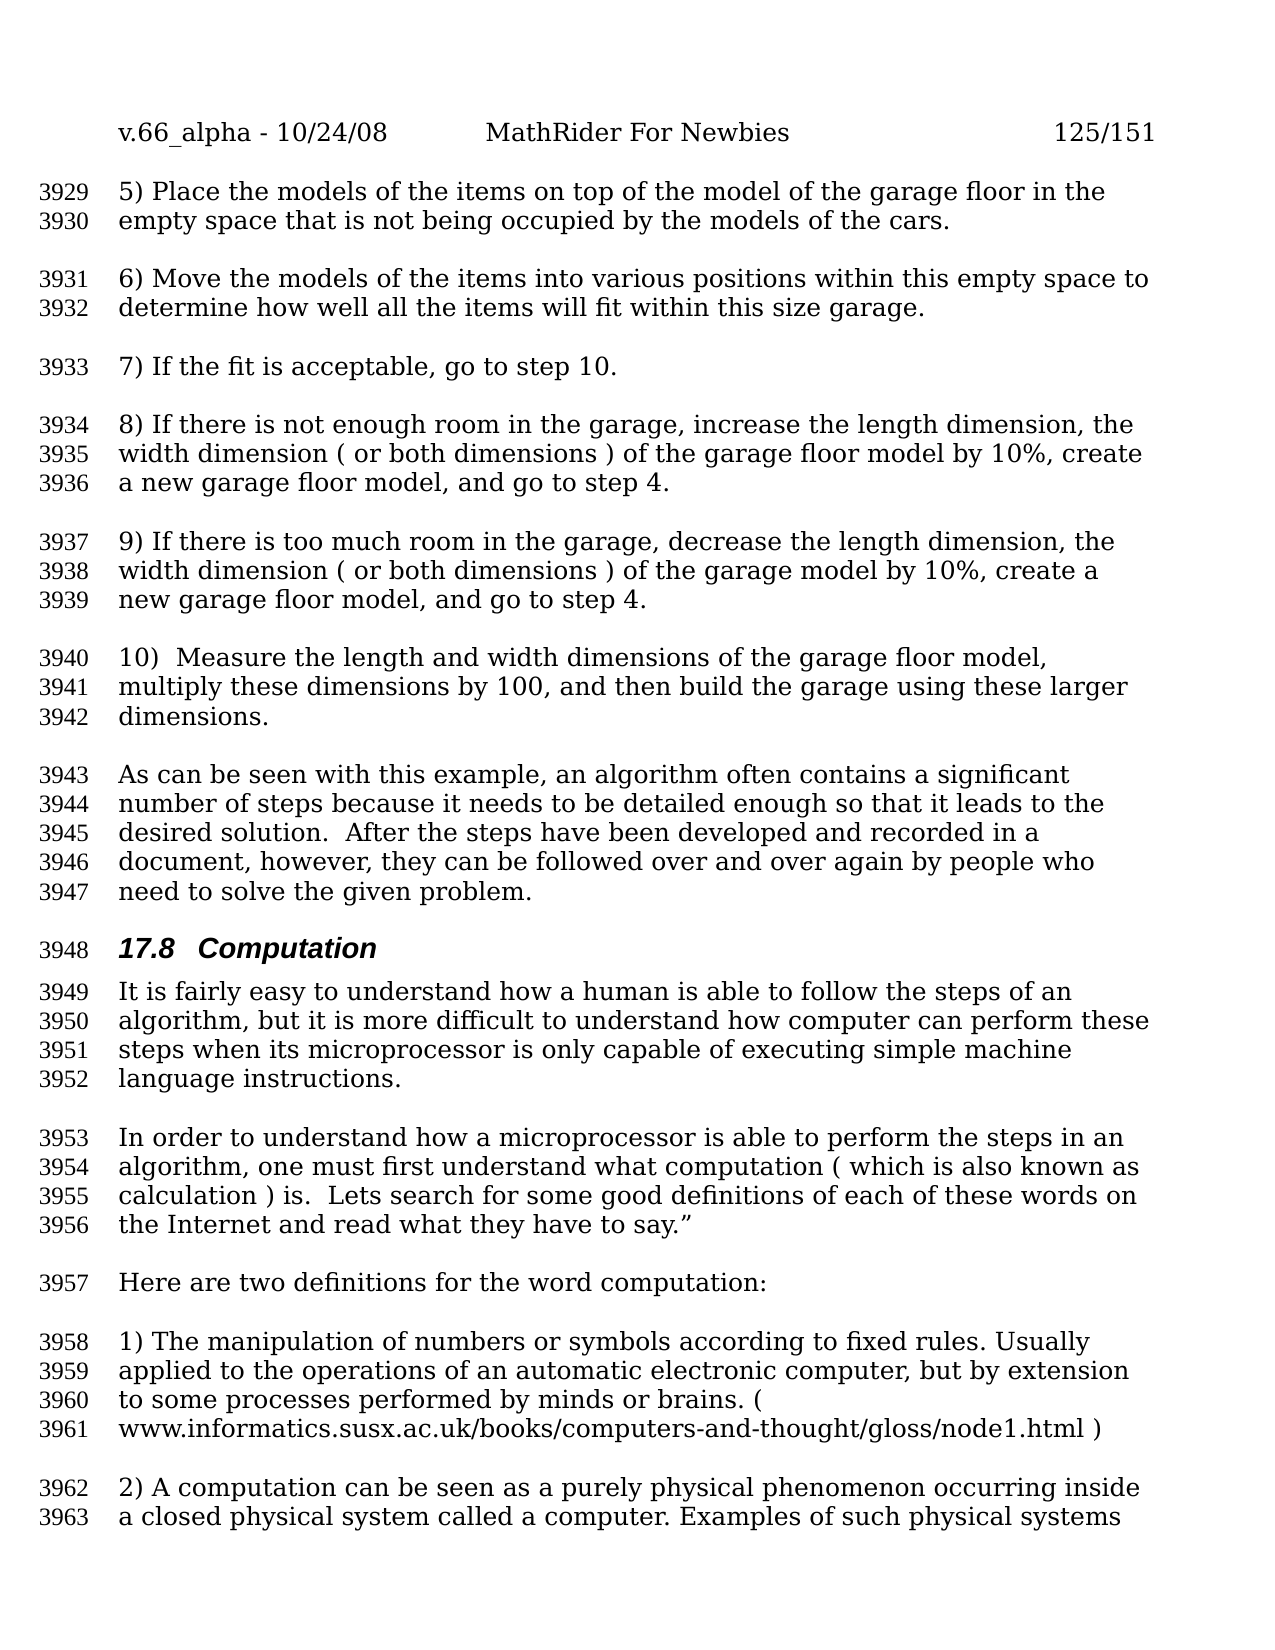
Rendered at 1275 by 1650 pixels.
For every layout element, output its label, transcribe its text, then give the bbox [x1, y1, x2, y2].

subtitle Computation [118, 931, 1157, 964]
text As can be seen with this example, an algorithm often contains a significant number of steps because it needs to be detailed enough so that it leads to the desired solution. After the steps have been developed and recorded in a document, however, they can be followed over and over again by people who need to solve the given problem. [118, 760, 1157, 906]
text 8) If there is not enough room in the garage, increase the length dimension, the width dimension ( or both dimensions ) of the garage floor model by 10%, create a new garage floor model, and go to step 4. [118, 410, 1157, 498]
text 6) Move the models of the items into various positions within this empty space to determine how well all the items will fit within this size garage. [118, 264, 1157, 323]
text Here are two definitions for the word computation: [118, 1269, 1157, 1298]
text 7) If the fit is acceptable, go to step 10. [118, 352, 1157, 381]
text 5) Place the models of the items on top of the model of the garage floor in the empty space that is not being occupied by the models of the cars. [118, 177, 1157, 235]
text 9) If there is too much room in the garage, decrease the length dimension, the width dimension ( or both dimensions ) of the garage model by 10%, create a new garage floor model, and go to step 4. [118, 527, 1157, 614]
text In order to understand how a microprocessor is able to perform the steps in an algorithm, one must first understand what computation ( which is also known as calculation ) is. Lets search for some good definitions of each of these words on the Internet and read what they have to say.” [118, 1123, 1157, 1239]
text 10) Measure the length and width dimensions of the garage floor model, multiply these dimensions by 100, and then build the garage using these larger dimensions. [118, 643, 1157, 731]
text 1) The manipulation of numbers or symbols according to fixed rules. Usually applied to the operations of an automatic electronic computer, but by extension to some processes performed by minds or brains. ( www.informatics.susx.ac.uk/books/computers-and-thought/gloss/node1.html ) [118, 1327, 1157, 1444]
text It is fairly easy to understand how a human is able to follow the steps of an algorithm, but it is more difficult to understand how computer can perform these steps when its microprocessor is only capable of executing simple machine language instructions. [118, 977, 1157, 1094]
text 2) A computation can be seen as a purely physical phenomenon occurring inside a closed physical system called a computer. Examples of such physical systems [118, 1473, 1157, 1531]
